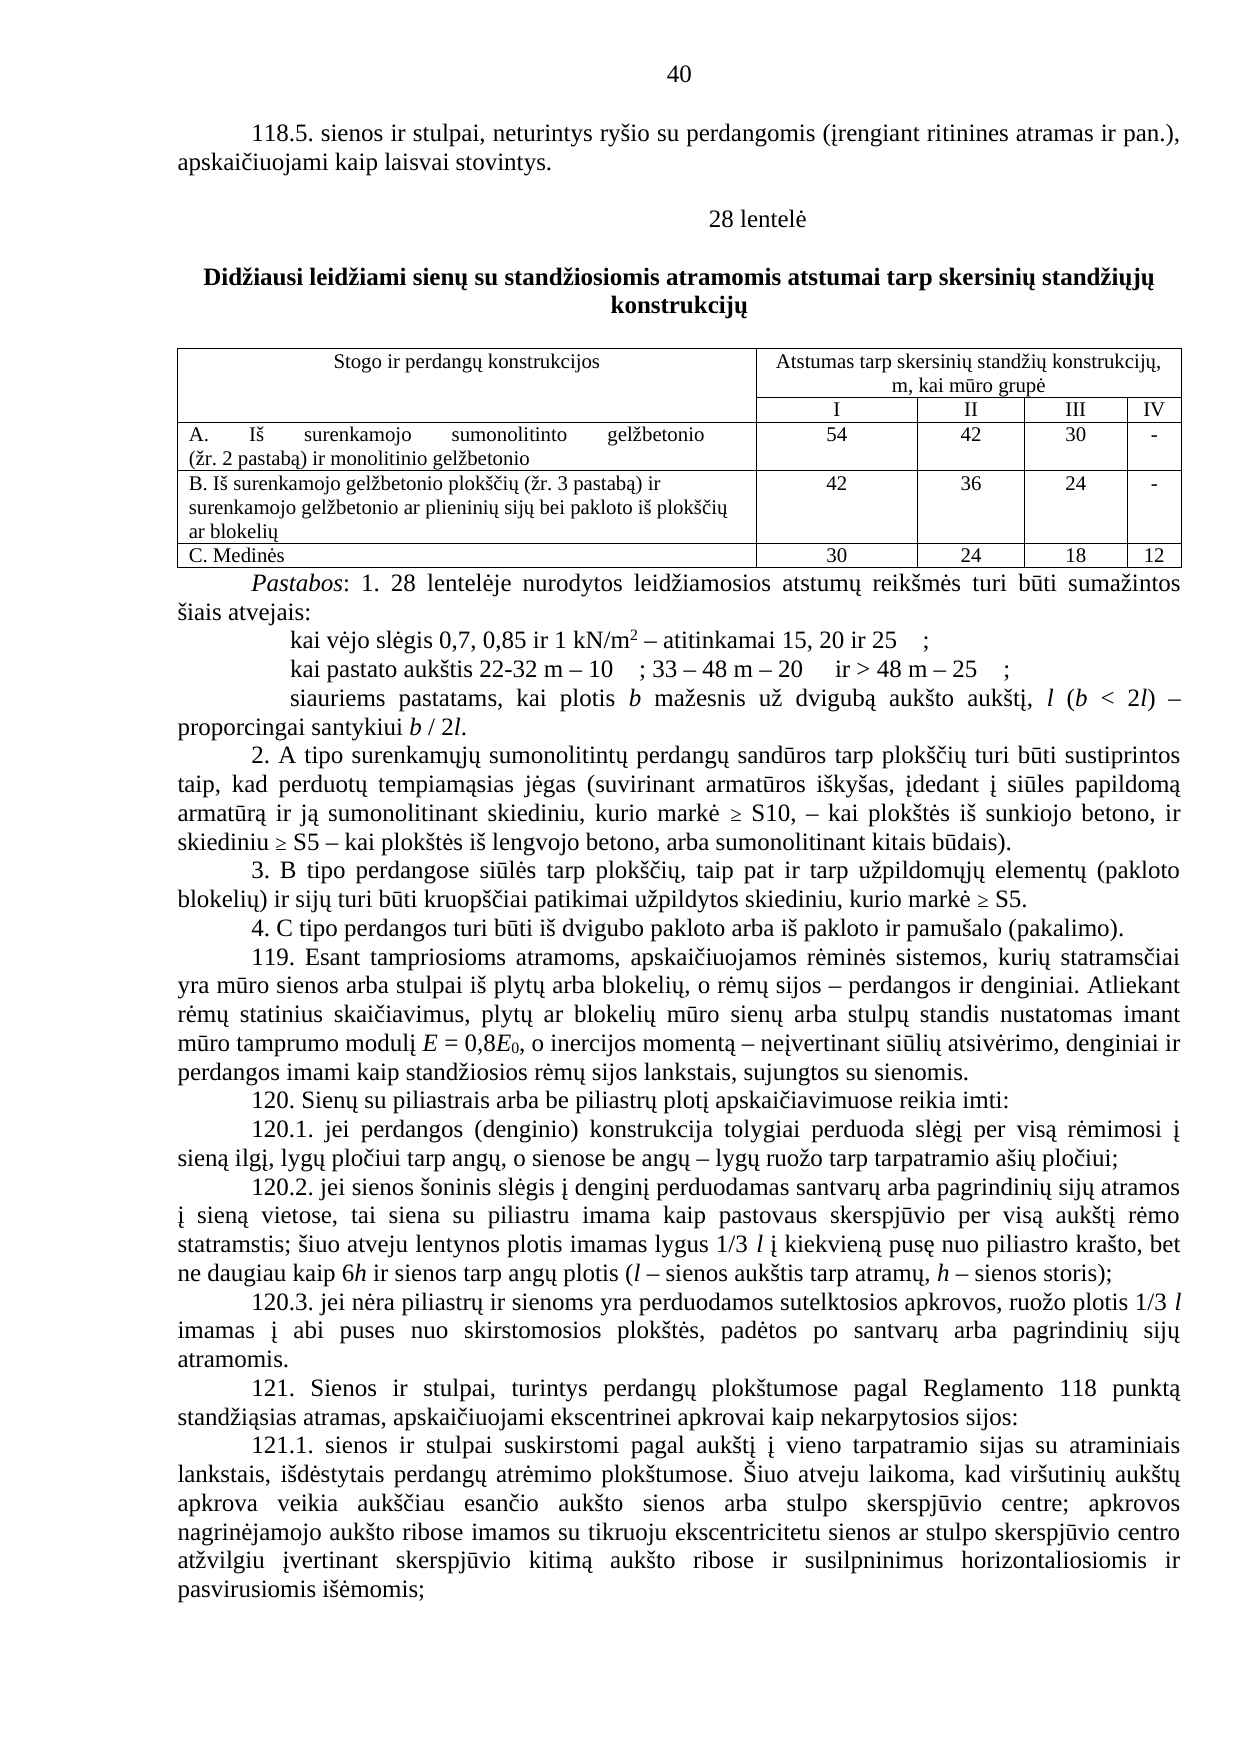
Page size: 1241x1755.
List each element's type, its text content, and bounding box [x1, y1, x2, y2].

text  kai pastato aukštis 22-32 m – 10 ; 33 – 48 m – 20  ir > 48 m – 25 ; [177, 654, 1181, 683]
text 120. Sienų su piliastrais arba be piliastrų plotį apskaičiavimuose reikia imti: [177, 1085, 1181, 1114]
text Pastabos: 1. 28 lentelėje nurodytos leidžiamosios atstumų reikšmės turi būti sumažintos šiais atvejais: [177, 568, 1181, 625]
table_cell III [1025, 398, 1127, 421]
table_cell - [1128, 471, 1181, 543]
table_cell [178, 397, 756, 421]
table_header Stogo ir perdangų konstrukcijos [178, 349, 756, 397]
table_cell 42 [918, 423, 1024, 470]
table_cell 30 [1025, 423, 1127, 470]
table_cell 42 [757, 471, 917, 543]
table_cell B. Iš surenkamojo gelžbetonio plokščių (žr. 3 pastabą) ir surenkamojo gelžbetonio ar plieninių sijų bei pakloto iš plokščių ar blokelių [178, 471, 756, 543]
text  siauriems pastatams, kai plotis b mažesnis už dvigubą aukšto aukštį, l (b < 2l) – proporcingai santykiui b / 2l. [177, 683, 1181, 740]
text 2. A tipo surenkamųjų sumonolitintų perdangų sandūros tarp plokščių turi būti sustiprintos taip, kad perduotų tempiamąsias jėgas (suvirinant armatūros iškyšas, įdedant į siūles papildomą armatūrą ir ją sumonolitinant skiediniu, kurio markė ≥ S10, – kai plokštės iš sunkiojo betono, ir skiediniu ≥ S5 – kai plokštės iš lengvojo betono, arba sumonolitinant kitais būdais). [177, 740, 1181, 855]
text 120.3. jei nėra piliastrų ir sienoms yra perduodamos sutelktosios apkrovos, ruožo plotis 1/3 l imamas į abi puses nuo skirstomosios plokštės, padėtos po santvarų arba pagrindinių sijų atramomis. [177, 1287, 1181, 1373]
text 28 lentelė [177, 204, 1181, 233]
text  kai vėjo slėgis 0,7, 0,85 ir 1 kN/m2 – atitinkamai 15, 20 ir 25 ; [177, 625, 1181, 654]
table_cell - [1128, 423, 1181, 470]
table_cell II [918, 398, 1024, 421]
table_cell I [757, 398, 917, 421]
table_cell A. Iš surenkamojo sumonolitinto gelžbetonio (žr. 2 pastabą) ir monolitinio gelžbetonio [178, 423, 756, 470]
text 120.2. jei sienos šoninis slėgis į denginį perduodamas santvarų arba pagrindinių sijų atramos į sieną vietose, tai siena su piliastru imama kaip pastovaus skerspjūvio per visą aukštį rėmo statramstis; šiuo atveju lentynos plotis imamas lygus 1/3 l į kiekvieną pusę nuo piliastro krašto, bet ne daugiau kaip 6h ir sienos tarp angų plotis (l – sienos aukštis tarp atramų, h – sienos storis); [177, 1172, 1181, 1287]
table_cell 24 [1025, 471, 1127, 543]
text 3. B tipo perdangose siūlės tarp plokščių, taip pat ir tarp užpildomųjų elementų (pakloto blokelių) ir sijų turi būti kruopščiai patikimai užpildytos skiediniu, kurio markė ≥ S5. [177, 855, 1181, 913]
table_cell 18 [1025, 544, 1127, 567]
table_cell 12 [1128, 544, 1181, 567]
table_cell 54 [757, 423, 917, 470]
text 4. C tipo perdangos turi būti iš dvigubo pakloto arba iš pakloto ir pamušalo (pakalimo). [177, 913, 1181, 942]
text 121.1. sienos ir stulpai suskirstomi pagal aukštį į vieno tarpatramio sijas su atraminiais lankstais, išdėstytais perdangų atrėmimo plokštumose. Šiuo atveju laikoma, kad viršutinių aukštų apkrova veikia aukščiau esančio aukšto sienos arba stulpo skerspjūvio centre; apkrovos nagrinėjamojo aukšto ribose imamos su tikruoju ekscentricitetu sienos ar stulpo skerspjūvio centro atžvilgiu įvertinant skerspjūvio kitimą aukšto ribose ir susilpninimus horizontaliosiomis ir pasvirusiomis išėmomis; [177, 1430, 1181, 1603]
text Didžiausi leidžiami sienų su standžiosiomis atramomis atstumai tarp skersinių standžiųjų konstrukcijų [177, 262, 1181, 319]
table_cell C. Medinės [178, 544, 756, 567]
table_header Atstumas tarp skersinių standžių konstrukcijų, m, kai mūro grupė [757, 349, 1181, 397]
text 120.1. jei perdangos (denginio) konstrukcija tolygiai perduoda slėgį per visą rėmimosi į sieną ilgį, lygų pločiui tarp angų, o sienose be angų – lygų ruožo tarp tarpatramio ašių pločiui; [177, 1114, 1181, 1172]
table_cell 36 [918, 471, 1024, 543]
text 121. Sienos ir stulpai, turintys perdangų plokštumose pagal Reglamento 118 punktą standžiąsias atramas, apskaičiuojami ekscentrinei apkrovai kaip nekarpytosios sijos: [177, 1373, 1181, 1430]
text 119. Esant tampriosioms atramoms, apskaičiuojamos rėminės sistemos, kurių statramsčiai yra mūro sienos arba stulpai iš plytų arba blokelių, o rėmų sijos – perdangos ir denginiai. Atliekant rėmų statinius skaičiavimus, plytų ar blokelių mūro sienų arba stulpų standis nustatomas imant mūro tamprumo modulį E = 0,8E0, o inercijos momentą – neįvertinant siūlių atsivėrimo, denginiai ir perdangos imami kaip standžiosios rėmų sijos lankstais, sujungtos su sienomis. [177, 942, 1181, 1085]
table_cell 24 [918, 544, 1024, 567]
table_cell IV [1128, 398, 1181, 421]
text 118.5. sienos ir stulpai, neturintys ryšio su perdangomis (įrengiant ritinines atramas ir pan.), apskaičiuojami kaip laisvai stovintys. [177, 118, 1181, 176]
table_cell 30 [757, 544, 917, 567]
